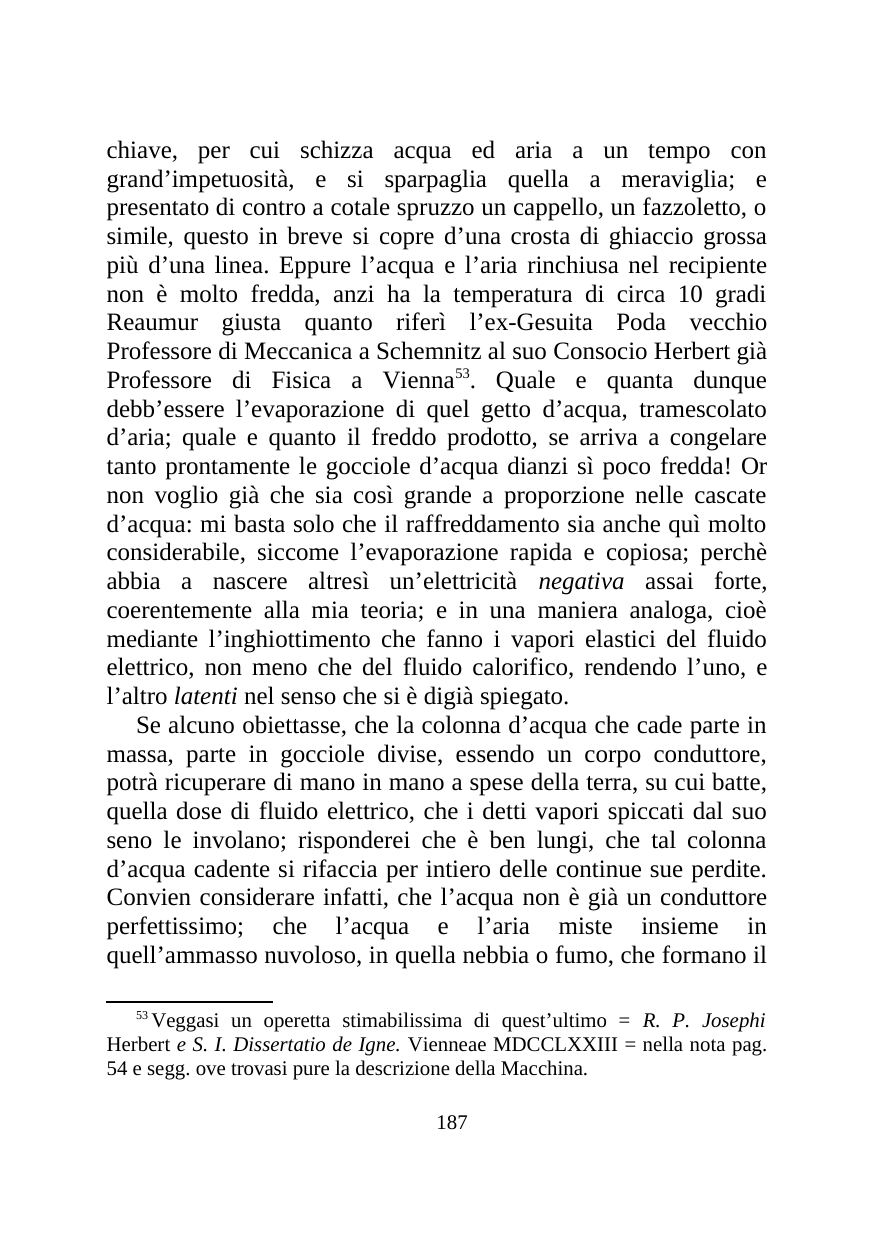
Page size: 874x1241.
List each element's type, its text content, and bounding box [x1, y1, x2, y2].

text chiave, per cui schizza acqua ed aria a un tempo con grand’impetuosità, e si sparpaglia quella a meraviglia; e presentato di contro a cotale spruzzo un cappello, un fazzoletto, o simile, questo in breve si copre d’una crosta di ghiaccio grossa più d’una linea. Eppure l’acqua e l’aria rinchiusa nel recipiente non è molto fredda, anzi ha la temperatura di circa 10 gradi Reaumur giusta quanto riferì l’ex-Gesuita Poda vecchio Professore di Meccanica a Schemnitz al suo Consocio Herbert già Professore di Fisica a Vienna. Quale e quanta dunque debb’essere l’evaporazione di quel getto d’acqua, tramescolato d’aria; quale e quanto il freddo prodotto, se arriva a congelare tanto prontamente le gocciole d’acqua dianzi sì poco fredda! Or non voglio già che sia così grande a proporzione nelle cascate d’acqua: mi basta solo che il raffreddamento sia anche quì molto considerabile, siccome l’evaporazione rapida e copiosa; perchè abbia a nascere altresì un’elettricità negativa assai forte, coerentemente alla mia teoria; e in una maniera analoga, cioè mediante l’inghiottimento che fanno i vapori elastici del fluido elettrico, non meno che del fluido calorifico, rendendo l’uno, e l’altro latenti nel senso che si è digià spiegato. [106, 135, 768, 710]
text Veggasi un operetta stimabilissima di quest’ultimo = R. P. Josephi Herbert e S. I. Dissertatio de Igne. Vienneae MDCCLXXIII = nella nota pag. 54 e segg. ove trovasi pure la descrizione della Macchina. [106, 1008, 768, 1080]
text Se alcuno obiettasse, che la colonna d’acqua che cade parte in massa, parte in gocciole divise, essendo un corpo conduttore, potrà ricuperare di mano in mano a spese della terra, su cui batte, quella dose di fluido elettrico, che i detti vapori spiccati dal suo seno le involano; risponderei che è ben lungi, che tal colonna d’acqua cadente si rifaccia per intiero delle continue sue perdite. Convien considerare infatti, che l’acqua non è già un conduttore perfettissimo; che l’acqua e l’aria miste insieme in quell’ammasso nuvoloso, in quella nebbia o fumo, che formano il [106, 710, 768, 969]
